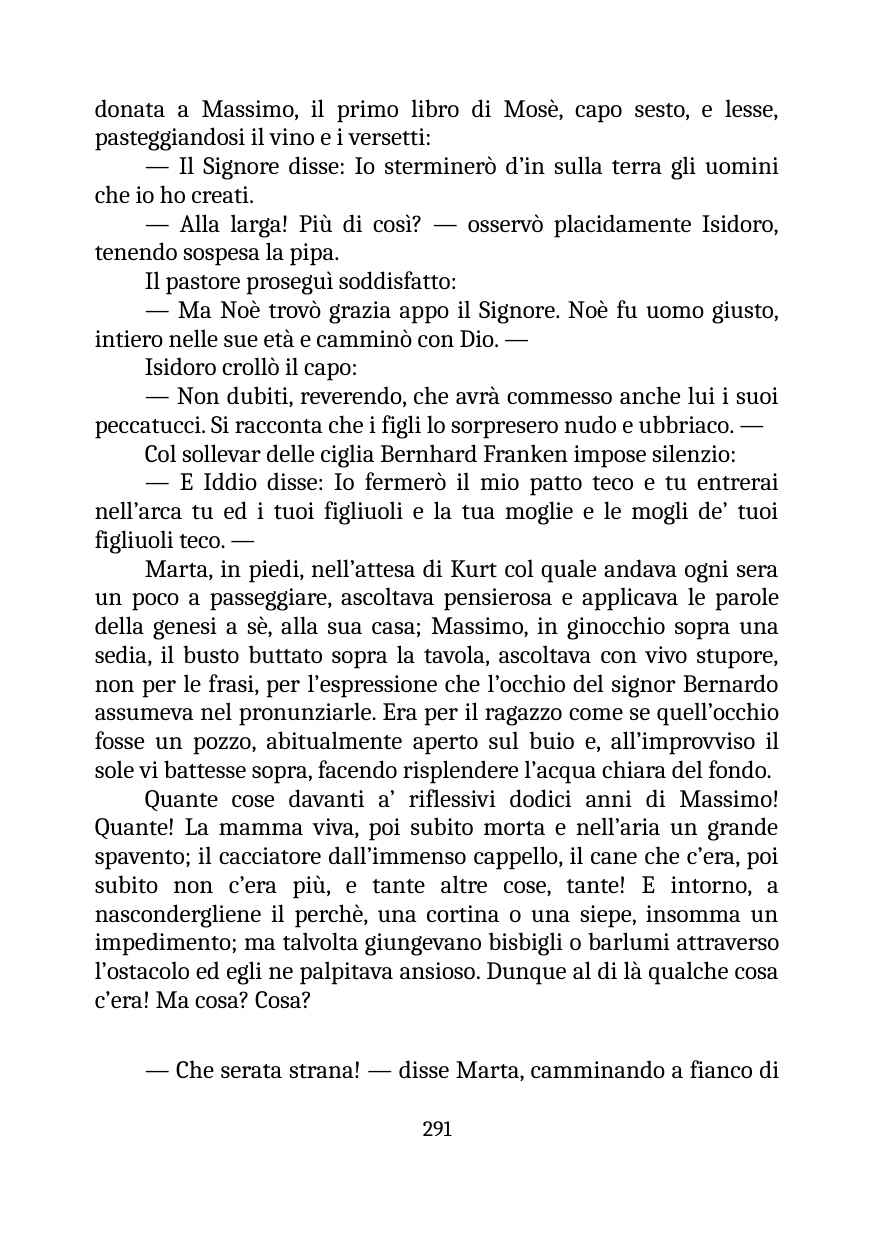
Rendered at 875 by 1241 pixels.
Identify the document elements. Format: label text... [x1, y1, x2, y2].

text — Ma Noè trovò grazia appo il Signore. Noè fu uomo giusto, intiero nelle sue età e camminò con Dio. — [94, 296, 779, 353]
text Il pastore proseguì soddisfatto: [94, 267, 779, 296]
text Col sollevar delle ciglia Bernhard Franken impose silenzio: [94, 439, 779, 468]
text Quante cose davanti a’ riflessivi dodici anni di Massimo! Quante! La mamma viva, poi subito morta e nell’aria un grande spavento; il cacciatore dall’immenso cappello, il cane che c’era, poi subito non c’era più, e tante altre cose, tante! E intorno, a nascondergliene il perchè, una cortina o una siepe, insomma un impedimento; ma talvolta giungevano bisbigli o barlumi attraverso l’ostacolo ed egli ne palpitava ansioso. Dunque al di là qualche cosa c’era! Ma cosa? Cosa? [94, 784, 779, 1014]
text donata a Massimo, il primo libro di Mosè, capo sesto, e lesse, pasteggiandosi il vino e i versetti: [94, 94, 779, 152]
text — Che serata strana! — disse Marta, camminando a fianco di [94, 1056, 779, 1084]
text Isidoro crollò il capo: [94, 353, 779, 382]
text — Alla larga! Più di così? — osservò placidamente Isidoro, tenendo sospesa la pipa. [94, 209, 779, 267]
text — E Iddio disse: Io fermerò il mio patto teco e tu entrerai nell’arca tu ed i tuoi figliuoli e la tua moglie e le mogli de’ tuoi figliuoli teco. — [94, 468, 779, 554]
text — Il Signore disse: Io sterminerò d’in sulla terra gli uomini che io ho creati. [94, 152, 779, 209]
text Marta, in piedi, nell’attesa di Kurt col quale andava ogni sera un poco a passeggiare, ascoltava pensierosa e applicava le parole della genesi a sè, alla sua casa; Massimo, in ginocchio sopra una sedia, il busto buttato sopra la tavola, ascoltava con vivo stupore, non per le frasi, per l’espressione che l’occhio del signor Bernardo assumeva nel pronunziarle. Era per il ragazzo come se quell’occhio fosse un pozzo, abitualmente aperto sul buio e, all’improvviso il sole vi battesse sopra, facendo risplendere l’acqua chiara del fondo. [94, 554, 779, 784]
text — Non dubiti, reverendo, che avrà commesso anche lui i suoi peccatucci. Si racconta che i figli lo sorpresero nudo e ubbriaco. — [94, 382, 779, 439]
